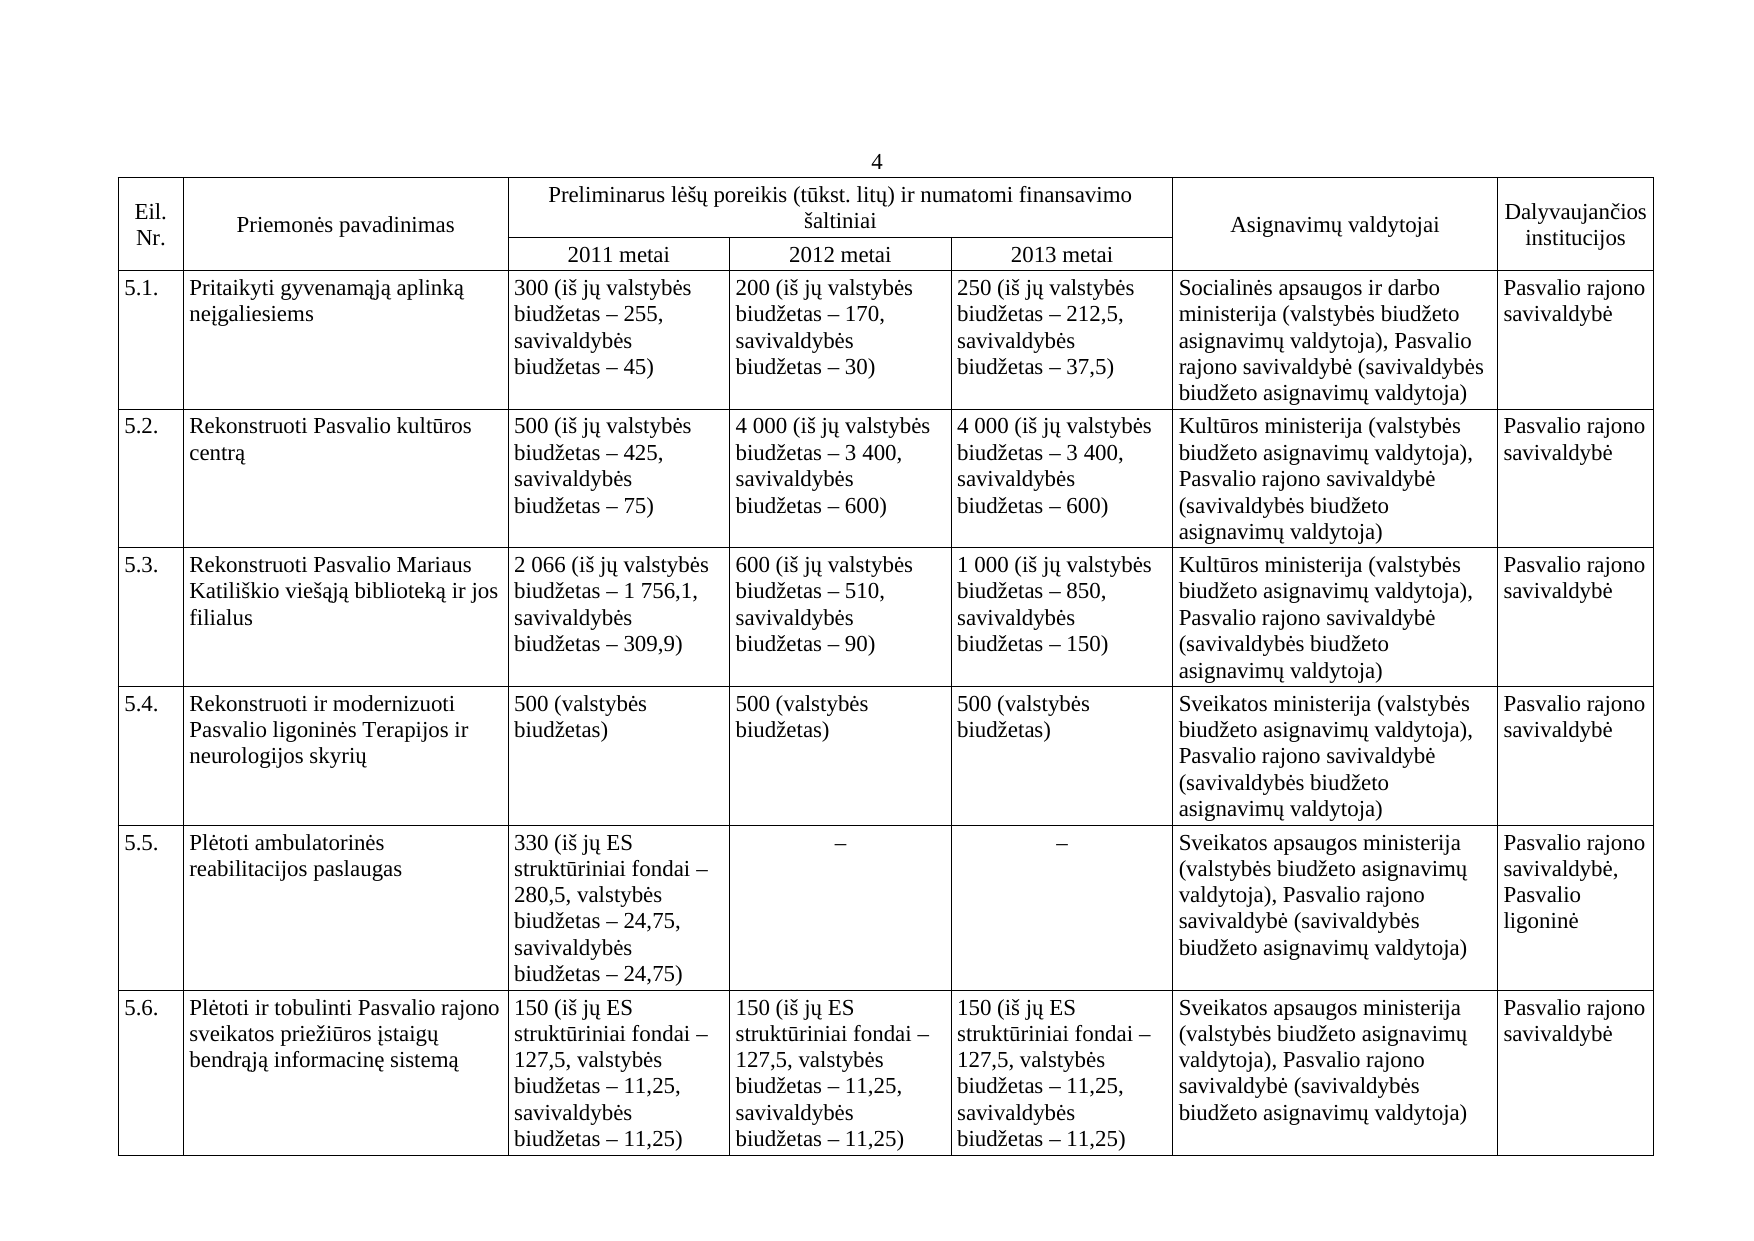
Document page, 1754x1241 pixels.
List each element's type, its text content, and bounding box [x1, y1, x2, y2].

table_cell – [730, 826, 951, 989]
table_cell 4 000 (iš jų valstybės biudžetas – 3 400, savivaldybės biudžetas – 600) [952, 410, 1172, 547]
table_header Priemonės pavadinimas [184, 178, 508, 270]
table_cell 5.1. [119, 271, 183, 409]
table_cell Pasvalio rajono savivaldybė [1498, 410, 1653, 547]
table_cell 5.5. [119, 826, 183, 989]
table_cell 150 (iš jų ES struktūriniai fondai – 127,5, valstybės biudžetas – 11,25, savivaldybės biudžetas – 11,25) [730, 991, 951, 1154]
table_cell 5.3. [119, 548, 183, 686]
table_cell 200 (iš jų valstybės biudžetas – 170, savivaldybės biudžetas – 30) [730, 271, 951, 409]
table_cell Pasvalio rajono savivaldybė [1498, 271, 1653, 409]
table_cell Plėtoti ir tobulinti Pasvalio rajono sveikatos priežiūros įstaigų bendrąją informacinę sistemą [184, 991, 508, 1154]
table_header Preliminarus lėšų poreikis (tūkst. litų) ir numatomi finansavimo šaltiniai [509, 178, 1172, 237]
table_cell Pritaikyti gyvenamąją aplinką neįgaliesiems [184, 271, 508, 409]
table_header Dalyvaujančios institucijos [1498, 178, 1653, 270]
table_cell 2 066 (iš jų valstybės biudžetas – 1 756,1, savivaldybės biudžetas – 309,9) [509, 548, 729, 686]
table_cell 2013 metai [952, 238, 1172, 270]
table_cell 300 (iš jų valstybės biudžetas – 255, savivaldybės biudžetas – 45) [509, 271, 729, 409]
table_cell 2012 metai [730, 238, 951, 270]
table_cell 150 (iš jų ES struktūriniai fondai – 127,5, valstybės biudžetas – 11,25, savivaldybės biudžetas – 11,25) [952, 991, 1172, 1154]
table_cell Pasvalio rajono savivaldybė [1498, 991, 1653, 1154]
table_cell Pasvalio rajono savivaldybė, Pasvalio ligoninė [1498, 826, 1653, 989]
table_cell 500 (iš jų valstybės biudžetas – 425, savivaldybės biudžetas – 75) [509, 410, 729, 547]
table_cell Rekonstruoti ir modernizuoti Pasvalio ligoninės Terapijos ir neurologijos skyrių [184, 687, 508, 824]
table_cell 150 (iš jų ES struktūriniai fondai – 127,5, valstybės biudžetas – 11,25, savivaldybės biudžetas – 11,25) [509, 991, 729, 1154]
table_cell 250 (iš jų valstybės biudžetas – 212,5, savivaldybės biudžetas – 37,5) [952, 271, 1172, 409]
table_cell 5.6. [119, 991, 183, 1154]
table_cell 330 (iš jų ES struktūriniai fondai – 280,5, valstybės biudžetas – 24,75, savivaldybės biudžetas – 24,75) [509, 826, 729, 989]
table_cell 2011 metai [509, 238, 729, 270]
table_cell 5.2. [119, 410, 183, 547]
table_header Eil. Nr. [119, 178, 183, 270]
table_cell 4 000 (iš jų valstybės biudžetas – 3 400, savivaldybės biudžetas – 600) [730, 410, 951, 547]
table_cell Socialinės apsaugos ir darbo ministerija (valstybės biudžeto asignavimų valdytoja), Pasvalio rajono savivaldybė (savivaldybės biudžeto asignavimų valdytoja) [1173, 271, 1497, 409]
table_cell Kultūros ministerija (valstybės biudžeto asignavimų valdytoja), Pasvalio rajono savivaldybė (savivaldybės biudžeto asignavimų valdytoja) [1173, 548, 1497, 686]
table_header Asignavimų valdytojai [1173, 178, 1497, 270]
table_cell 500 (valstybės biudžetas) [730, 687, 951, 824]
table_cell Rekonstruoti Pasvalio Mariaus Katiliškio viešąją biblioteką ir jos filialus [184, 548, 508, 686]
table_cell Sveikatos apsaugos ministerija (valstybės biudžeto asignavimų valdytoja), Pasvalio rajono savivaldybė (savivaldybės biudžeto asignavimų valdytoja) [1173, 991, 1497, 1154]
table_cell 500 (valstybės biudžetas) [509, 687, 729, 824]
table_cell Pasvalio rajono savivaldybė [1498, 548, 1653, 686]
table_cell Sveikatos ministerija (valstybės biudžeto asignavimų valdytoja), Pasvalio rajono savivaldybė (savivaldybės biudžeto asignavimų valdytoja) [1173, 687, 1497, 824]
table_cell – [952, 826, 1172, 989]
table_cell 1 000 (iš jų valstybės biudžetas – 850, savivaldybės biudžetas – 150) [952, 548, 1172, 686]
table_cell 500 (valstybės biudžetas) [952, 687, 1172, 824]
table_cell Pasvalio rajono savivaldybė [1498, 687, 1653, 824]
table_cell Rekonstruoti Pasvalio kultūros centrą [184, 410, 508, 547]
table_cell Sveikatos apsaugos ministerija (valstybės biudžeto asignavimų valdytoja), Pasvalio rajono savivaldybė (savivaldybės biudžeto asignavimų valdytoja) [1173, 826, 1497, 989]
table_cell 5.4. [119, 687, 183, 824]
table_cell Kultūros ministerija (valstybės biudžeto asignavimų valdytoja), Pasvalio rajono savivaldybė (savivaldybės biudžeto asignavimų valdytoja) [1173, 410, 1497, 547]
table_cell Plėtoti ambulatorinės reabilitacijos paslaugas [184, 826, 508, 989]
table_cell 600 (iš jų valstybės biudžetas – 510, savivaldybės biudžetas – 90) [730, 548, 951, 686]
